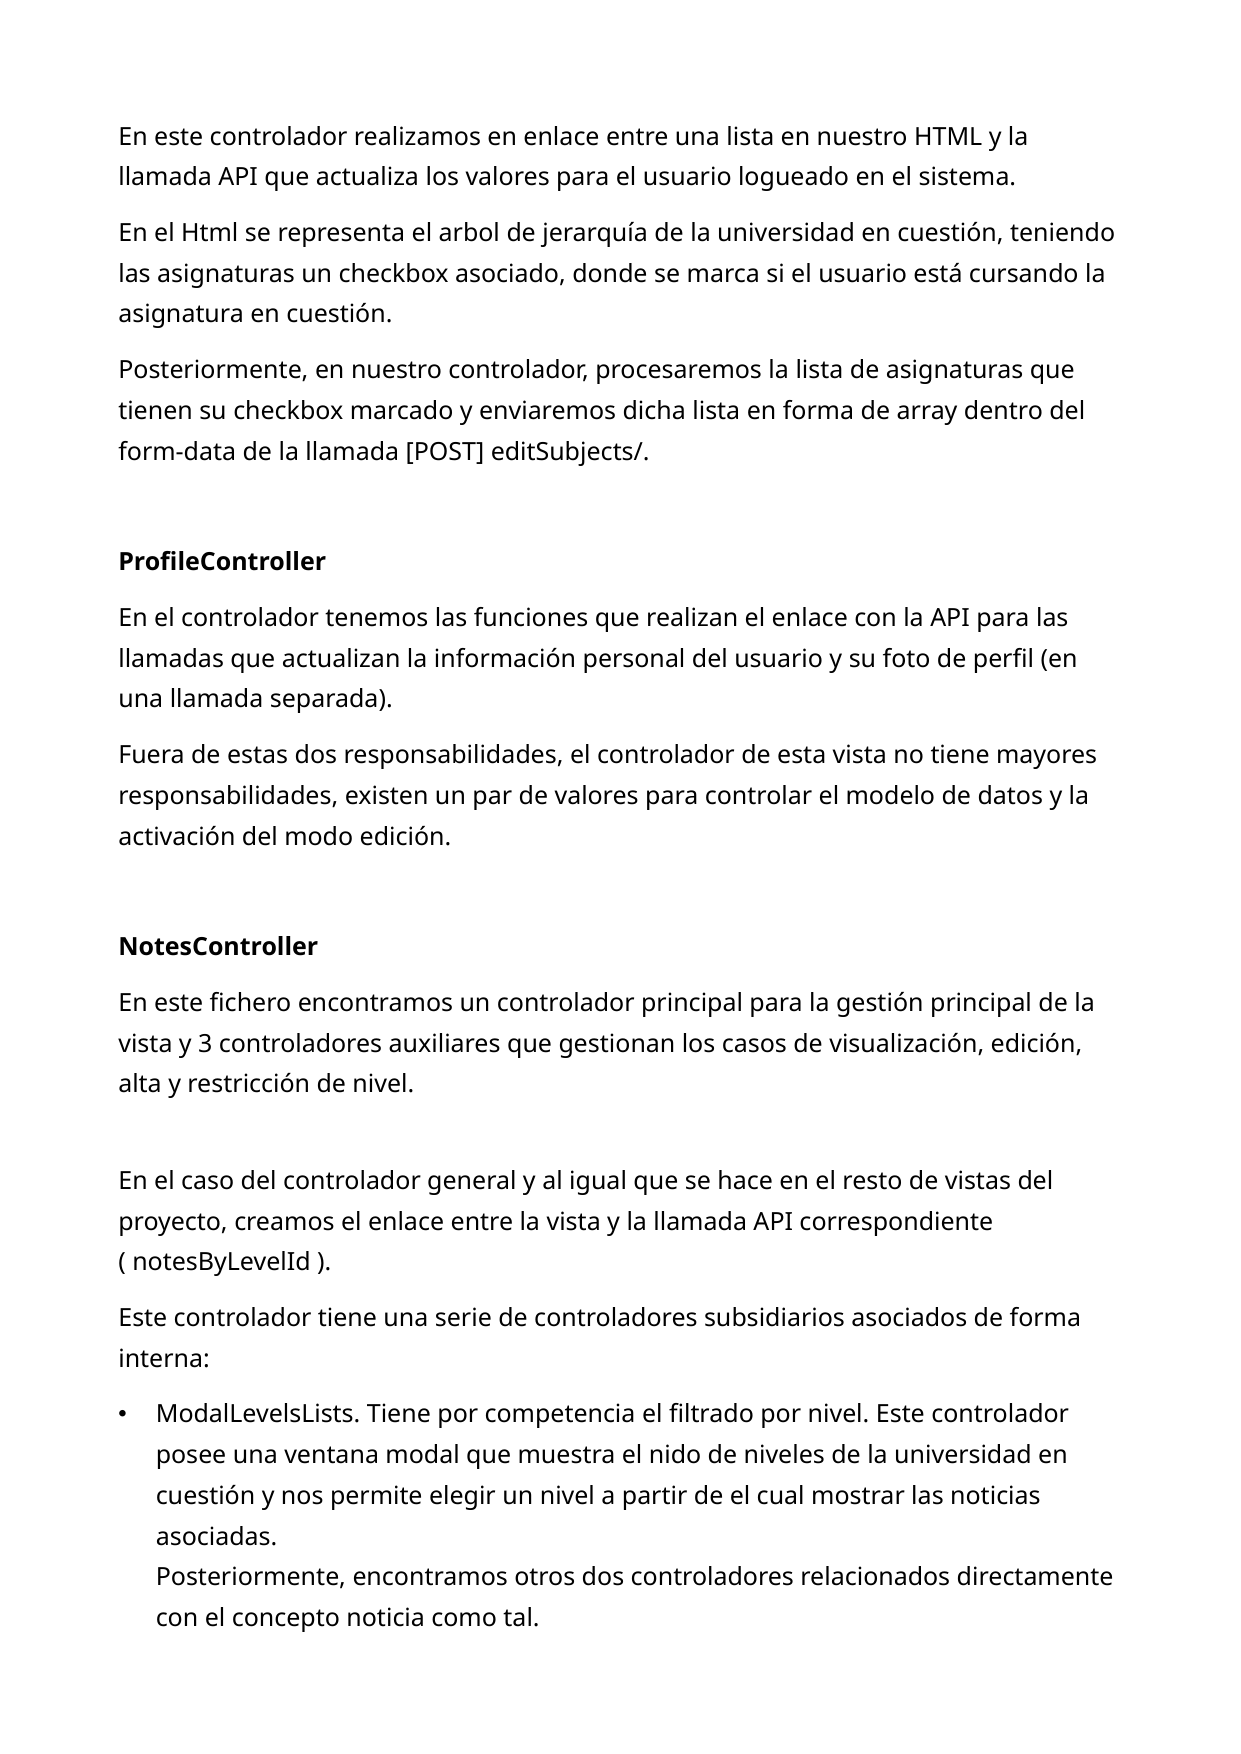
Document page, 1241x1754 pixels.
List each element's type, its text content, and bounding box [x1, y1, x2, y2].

text En este controlador realizamos en enlace entre una lista en nuestro HTML y la llamada API que actualiza los valores para el usuario logueado en el sistema. [118, 118, 1122, 193]
list ModalLevelsLists. Tiene por competencia el filtrado por nivel. Este controlador posee una ventana modal que muestra el nido de niveles de la universidad en cuestión y nos permite elegir un nivel a partir de el cual mostrar las noticias asociadas. Posteriormente, encontramos otros dos controladores relacionados directamente con el concepto noticia como tal. [118, 1396, 1122, 1634]
text ProfileController [118, 544, 1122, 578]
text En este fichero encontramos un controlador principal para la gestión principal de la vista y 3 controladores auxiliares que gestionan los casos de visualización, edición, alta y restricción de nivel. [118, 984, 1122, 1100]
text En el Html se representa el arbol de jerarquía de la universidad en cuestión, teniendo las asignaturas un checkbox asociado, donde se marca si el usuario está cursando la asignatura en cuestión. [118, 214, 1122, 330]
text En el controlador tenemos las funciones que realizan el enlace con la API para las llamadas que actualizan la información personal del usuario y su foto de perfil (en una llamada separada). [118, 599, 1122, 715]
text NotesController [118, 929, 1122, 963]
text En el caso del controlador general y al igual que se hace en el resto de vistas del proyecto, creamos el enlace entre la vista y la llamada API correspondiente ( notesByLevelId ). [118, 1121, 1122, 1278]
text Fuera de estas dos responsabilidades, el controlador de esta vista no tiene mayores responsabilidades, existen un par de valores para controlar el modelo de datos y la activación del modo edición. [118, 736, 1122, 852]
text Posteriormente, en nuestro controlador, procesaremos la lista de asignaturas que tienen su checkbox marcado y enviaremos dicha lista en forma de array dentro del form-data de la llamada [POST] editSubjects/. [118, 351, 1122, 467]
text Este controlador tiene una serie de controladores subsidiarios asociados de forma interna: [118, 1299, 1122, 1374]
